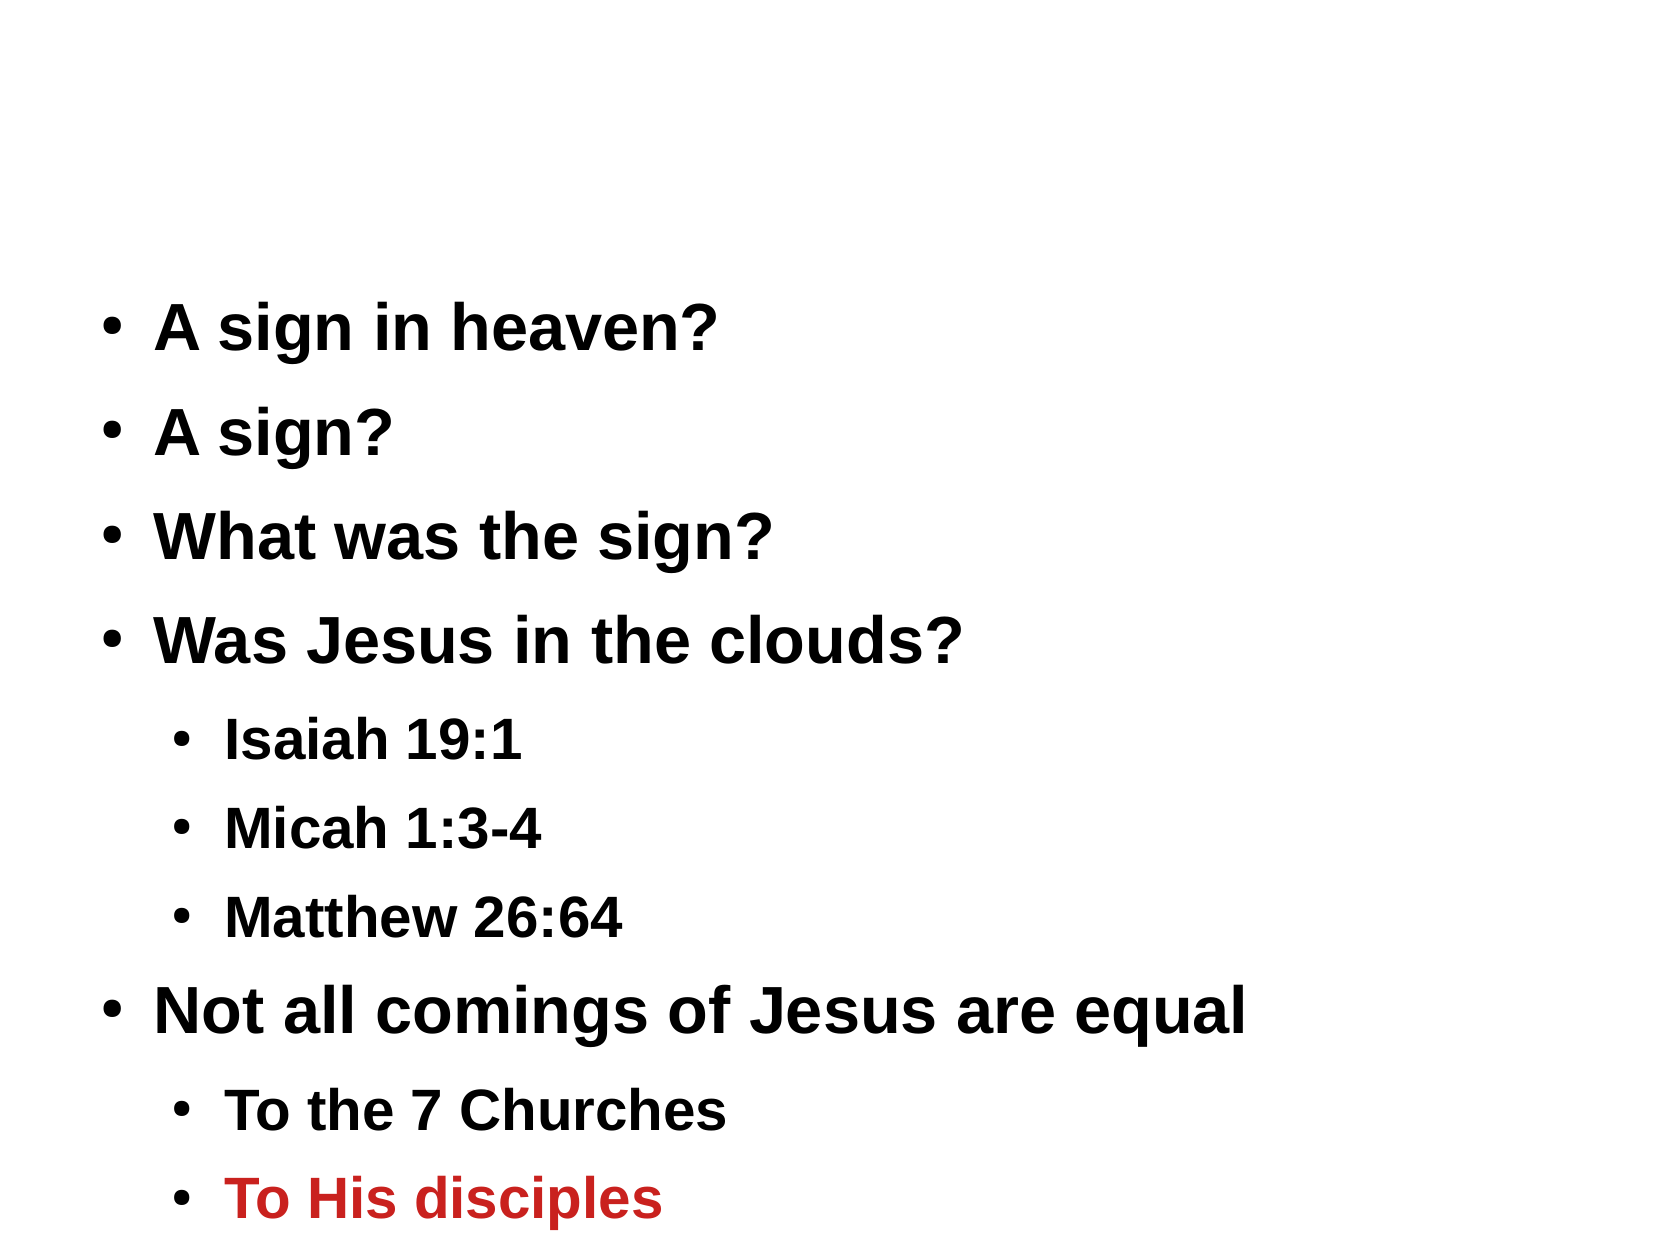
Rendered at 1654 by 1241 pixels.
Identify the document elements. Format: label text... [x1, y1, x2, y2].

list A sign in heaven? A sign? What was the sign? Was Jesus in the clouds? Isaiah 19:1 Micah 1:3-4 Matthew 26:64 Not all comings of Jesus are equal To the 7 Churches To His disciples [82, 290, 1571, 1232]
